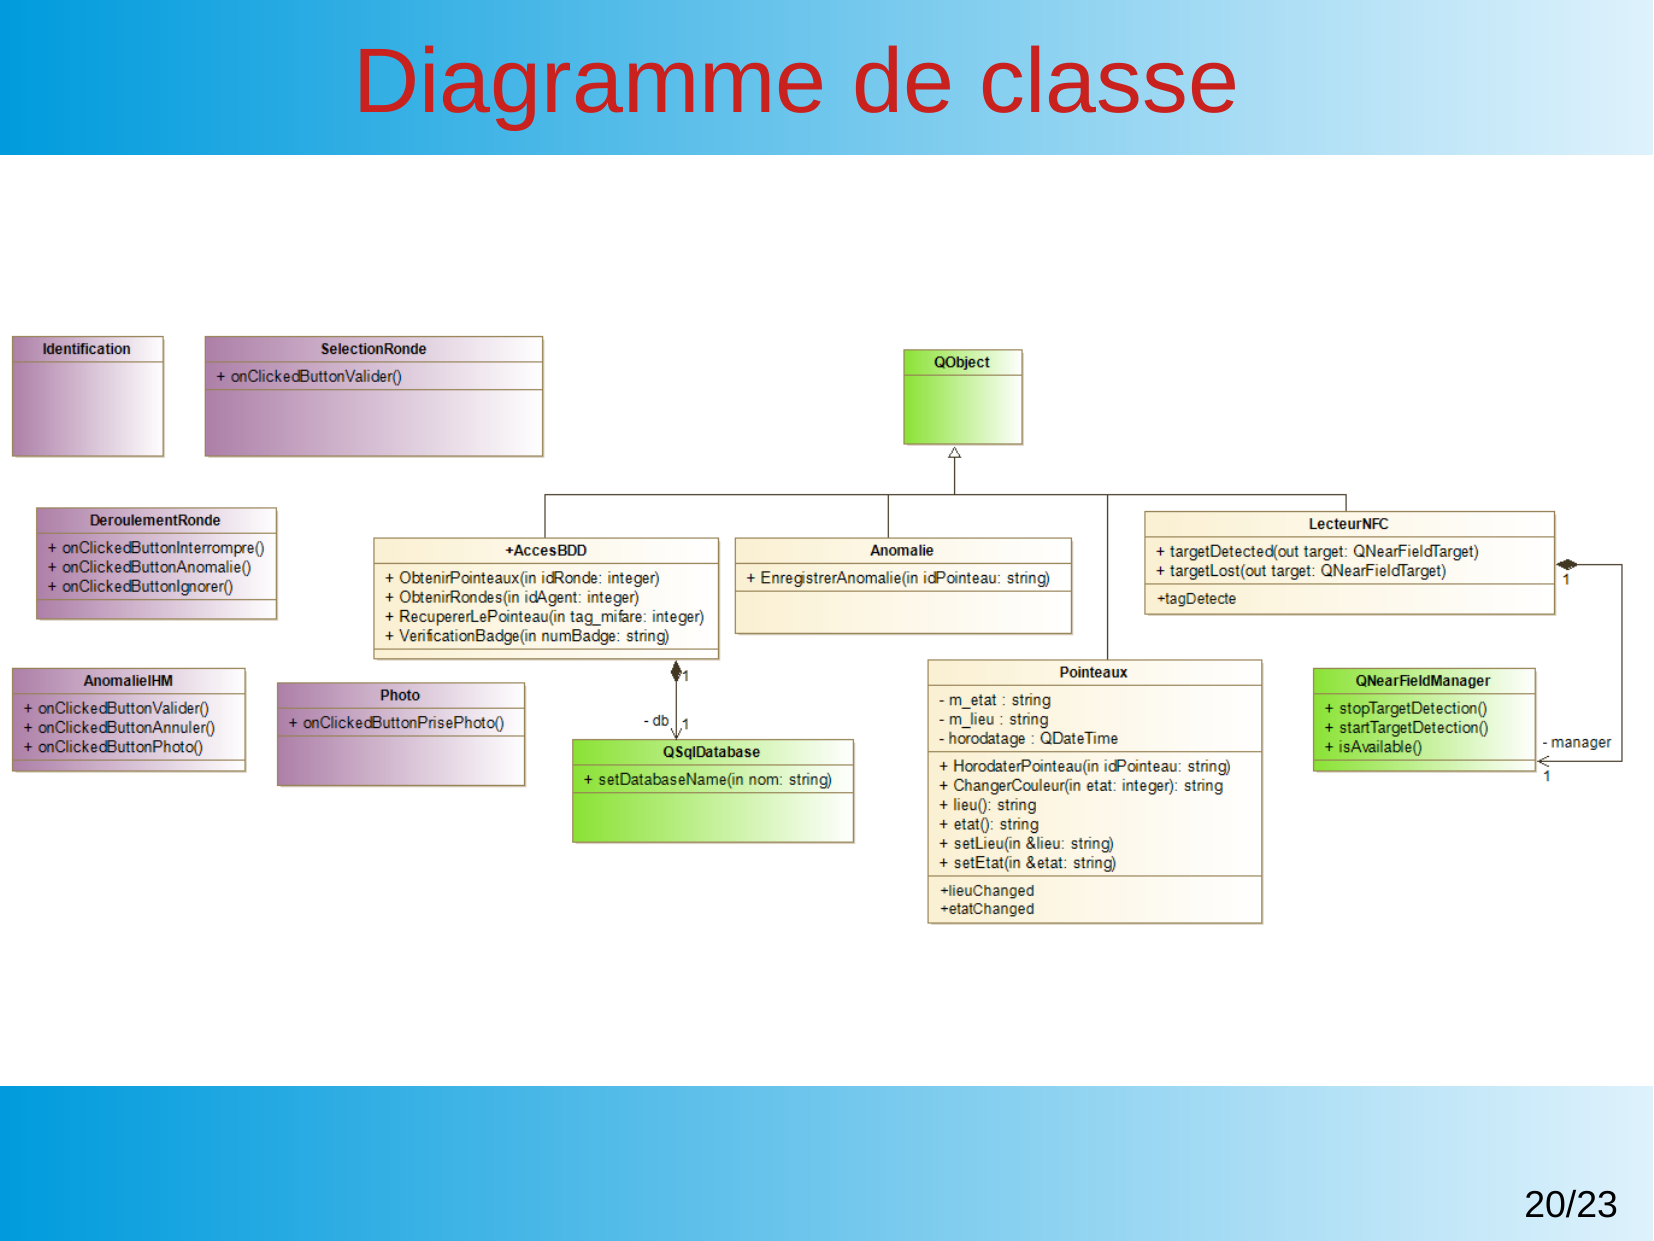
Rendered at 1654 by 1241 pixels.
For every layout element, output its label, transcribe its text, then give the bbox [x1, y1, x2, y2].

text_box <numéro>/23 [1509, 1175, 1654, 1241]
picture [0, 324, 1654, 937]
title Diagramme de classe [88, 14, 1506, 148]
